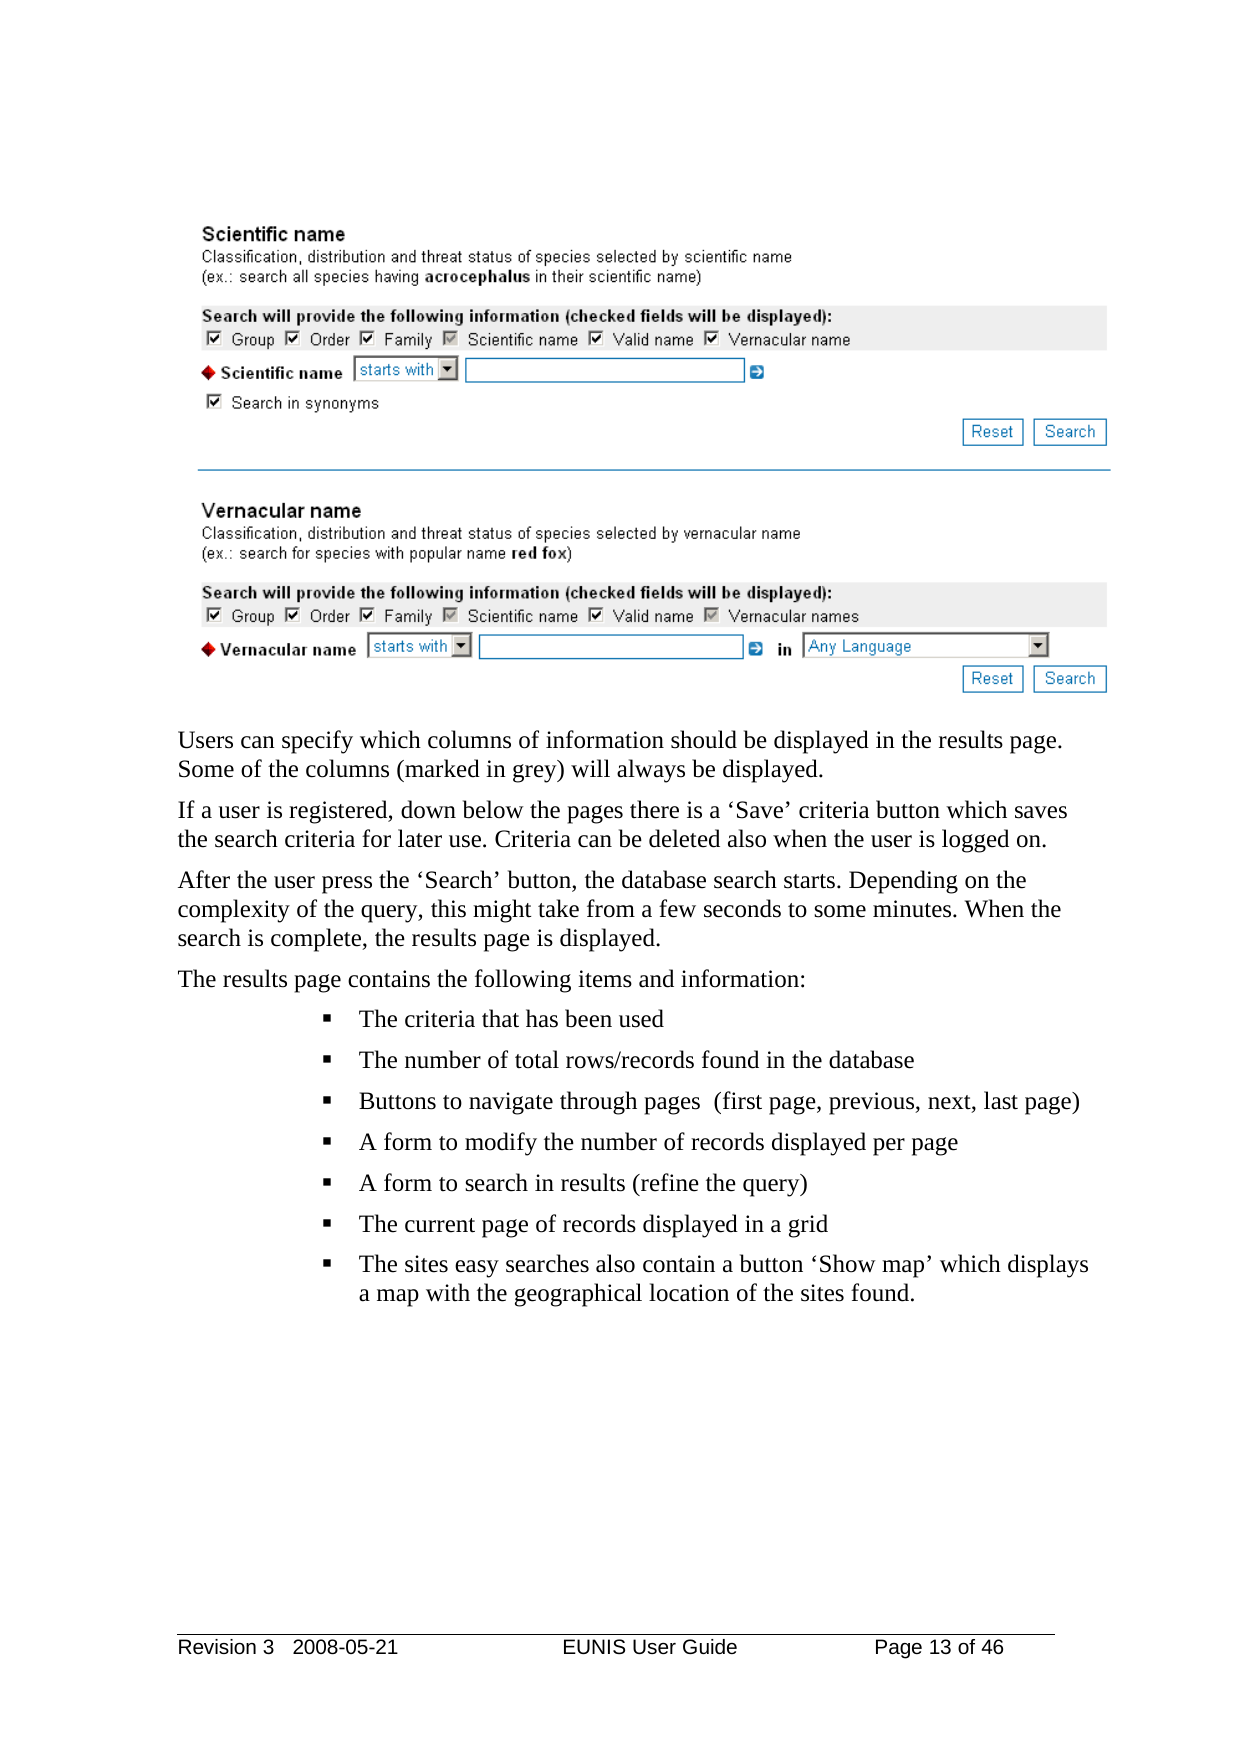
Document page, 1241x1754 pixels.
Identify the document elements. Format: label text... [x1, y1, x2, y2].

list The criteria that has been used [321, 1004, 1092, 1033]
list A form to modify the number of records displayed per page [321, 1127, 1092, 1156]
list Buttons to navigate through pages (first page, previous, next, last page) [321, 1086, 1092, 1115]
text If a user is registered, down below the pages there is a ‘Save’ criteria button which saves the search criteria for later use. Criteria can be deleted also when the user is logged on. [177, 794, 1092, 853]
list The current page of records displayed in a grid [321, 1208, 1092, 1237]
text After the user press the ‘Search’ button, the database search starts. Depending on the complexity of the query, this might take from a few seconds to some minutes. When the search is complete, the results page is displayed. [177, 864, 1092, 952]
text Users can specify which columns of information should be displayed in the results page. Some of the columns (marked in grey) will always be displayed. [177, 725, 1092, 783]
list The sites easy searches also contain a button ‘Show map’ which displays a map with the geographical location of the sites found. [321, 1249, 1092, 1307]
text The results page contains the following items and information: [177, 963, 1092, 992]
picture [193, 219, 1117, 704]
list The number of total rows/records found in the database [321, 1045, 1092, 1074]
list A form to search in results (refine the query) [321, 1168, 1092, 1197]
